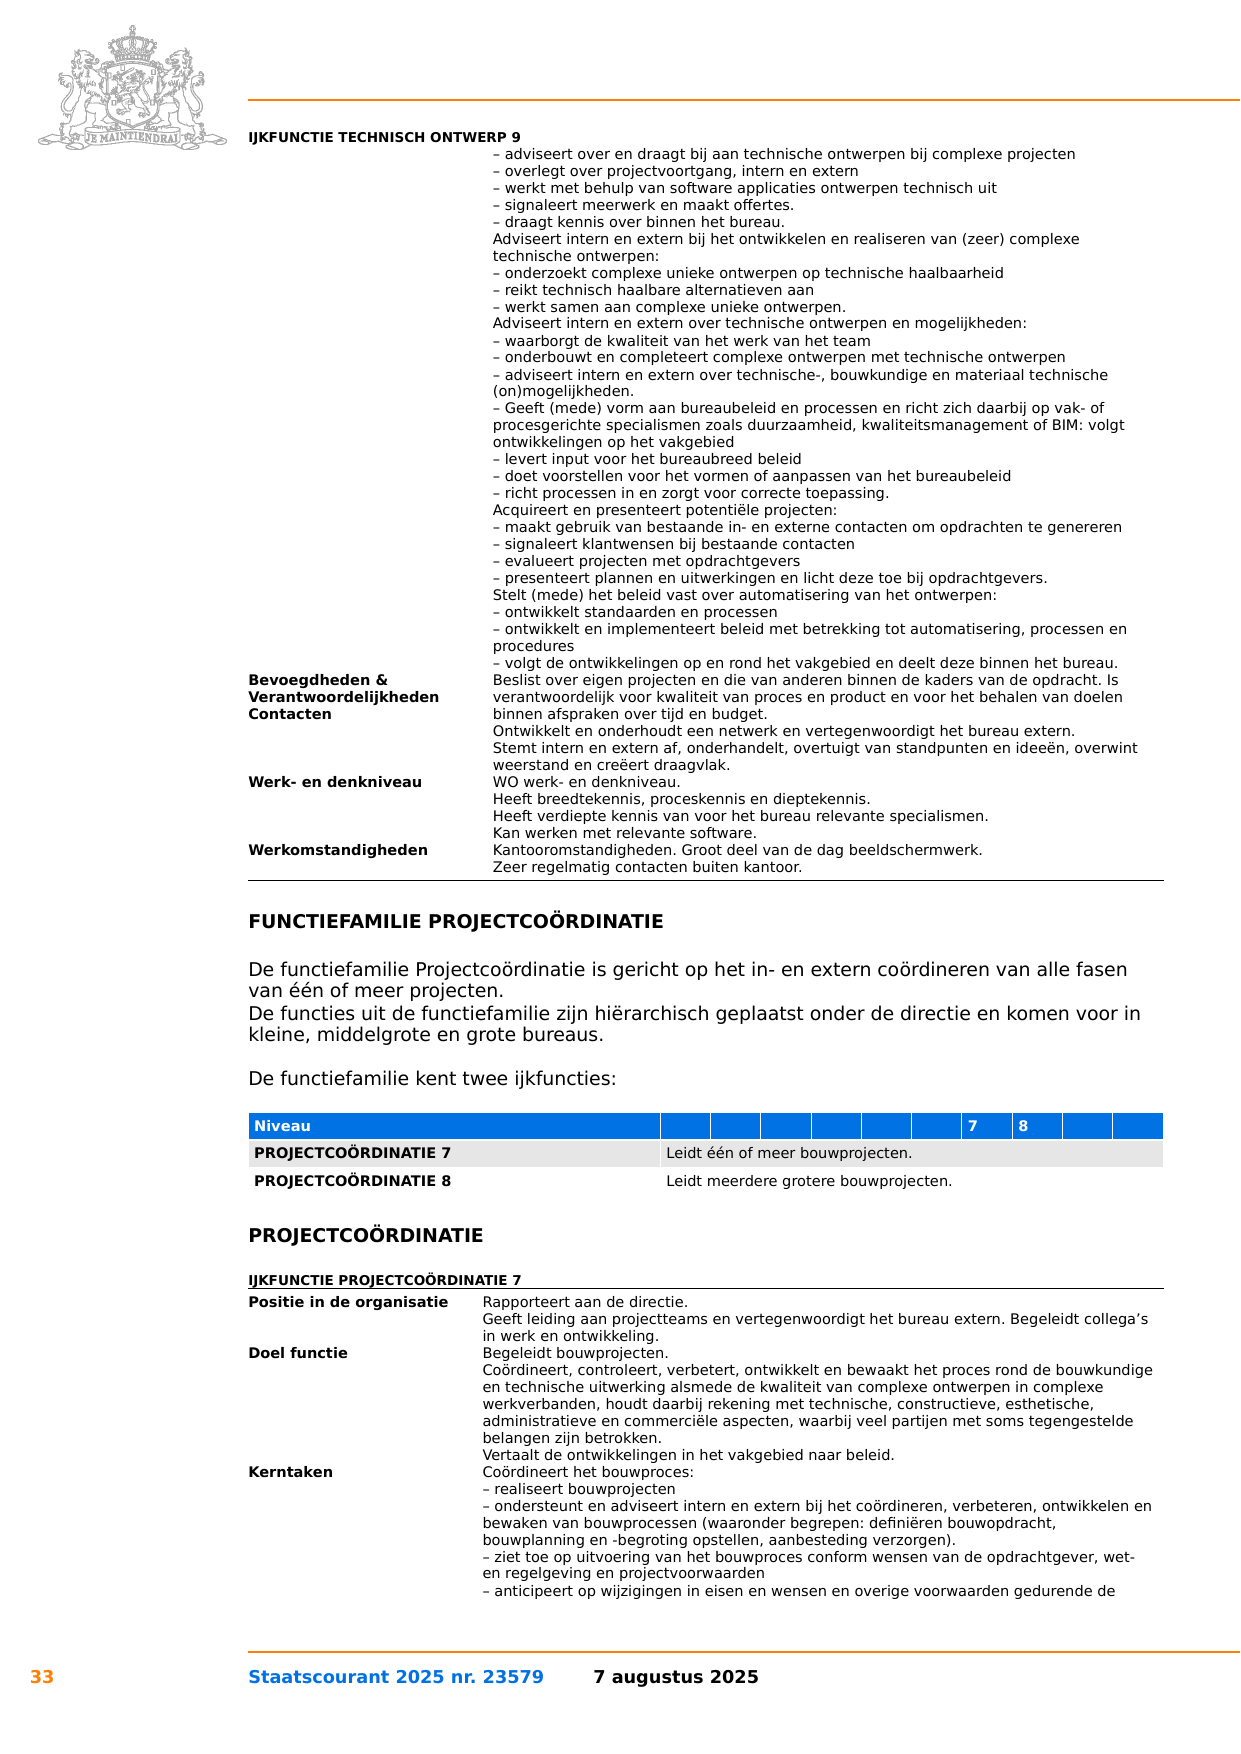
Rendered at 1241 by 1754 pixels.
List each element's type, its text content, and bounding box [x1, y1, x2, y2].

table_header [1113, 1113, 1163, 1139]
text De functies uit de functiefamilie zijn hiërarchisch geplaatst onder de directie en komen voor in kleine, middelgrote en grote bureaus. [248, 1002, 1163, 1046]
table_cell Begeleidt bouwprojecten. Coördineert, controleert, verbetert, ontwikkelt en bewaakt het proces rond de bouwkundige en technische uitwerking alsmede de kwaliteit van complexe ontwerpen in complexe werkverbanden, houdt daarbij rekening met technische, constructieve, esthetische, administratieve en commerciële aspecten, waarbij veel partijen met soms tegengestelde belangen zijn betrokken. Vertaalt de ontwikkelingen in het vakgebied naar beleid. [476, 1345, 1163, 1463]
table_cell PROJECTCOÖRDINATIE 8 [249, 1168, 660, 1194]
table_header Niveau [249, 1113, 660, 1139]
table_header [812, 1113, 861, 1139]
table_header IJKFUNCTIE TECHNISCH ONTWERP 9 [248, 130, 1163, 146]
table_header IJKFUNCTIE PROJECTCOÖRDINATIE 7 [248, 1272, 1163, 1288]
text De functiefamilie Projectcoördinatie is gericht op het in- en extern coördineren van alle fasen van één of meer projecten. [248, 958, 1163, 1002]
table_cell Bevoegdheden & Verantwoordelijkheden Contacten [248, 672, 487, 774]
table_cell Werkomstandigheden [248, 842, 487, 880]
table_cell – adviseert over en draagt bij aan technische ontwerpen bij complexe projecten – overlegt over projectvoortgang, intern en extern – werkt met behulp van software applicaties ontwerpen technisch uit – signaleert meerwerk en maakt offertes. – draagt kennis over binnen het bureau. Adviseert intern en extern bij het ontwikkelen en realiseren van (zeer) complexe technische ontwerpen: – onderzoekt complexe unieke ontwerpen op technische haalbaarheid – reikt technisch haalbare alternatieven aan – werkt samen aan complexe unieke ontwerpen. Adviseert intern en extern over technische ontwerpen en mogelijkheden: – waarborgt de kwaliteit van het werk van het team – onderbouwt en completeert complexe ontwerpen met technische ontwerpen – adviseert intern en extern over technische-, bouwkundige en materiaal technische (on)mogelijkheden. – Geeft (mede) vorm aan bureaubeleid en processen en richt zich daarbij op vak- of procesgerichte specialismen zoals duurzaamheid, kwaliteitsmanagement of BIM: volgt ontwikkelingen op het vakgebied – levert input voor het bureaubreed beleid – doet voorstellen voor het vormen of aanpassen van het bureaubeleid – richt processen in en zorgt voor correcte toepassing. Acquireert en presenteert potentiële projecten: – maakt gebruik van bestaande in- en externe contacten om opdrachten te genereren – signaleert klantwensen bij bestaande contacten – evalueert projecten met opdrachtgevers – presenteert plannen en uitwerkingen en licht deze toe bij opdrachtgevers. Stelt (mede) het beleid vast over automatisering van het ontwerpen: – ontwikkelt standaarden en processen – ontwikkelt en implementeert beleid met betrekking tot automatisering, processen en procedures – volgt de ontwikkelingen op en rond het vakgebied en deelt deze binnen het bureau. [487, 146, 1163, 672]
table_header 7 [962, 1113, 1012, 1139]
table_cell Positie in de organisatie [248, 1289, 476, 1345]
subtitle FUNCTIEFAMILIE PROJECTCOÖRDINATIE [248, 911, 1163, 933]
table_cell Leidt één of meer bouwprojecten. [661, 1141, 1163, 1167]
table_cell Coördineert het bouwproces: – realiseert bouwprojecten – ondersteunt en adviseert intern en extern bij het coördineren, verbeteren, ontwikkelen en bewaken van bouwprocessen (waaronder begrepen: definiëren bouwopdracht, bouwplanning en -begroting opstellen, aanbesteding verzorgen). – ziet toe op uitvoering van het bouwproces conform wensen van de opdrachtgever, wet- en regelgeving en projectvoorwaarden – anticipeert op wijzigingen in eisen en wensen en overige voorwaarden gedurende de [476, 1464, 1163, 1599]
subtitle PROJECTCOÖRDINATIE [248, 1225, 1163, 1247]
table_cell Beslist over eigen projecten en die van anderen binnen de kaders van de opdracht. Is verantwoordelijk voor kwaliteit van proces en product en voor het behalen van doelen binnen afspraken over tijd en budget. Ontwikkelt en onderhoudt een netwerk en vertegenwoordigt het bureau extern. Stemt intern en extern af, onderhandelt, overtuigt van standpunten en ideeën, overwint weerstand en creëert draagvlak. [487, 672, 1163, 774]
table_header [912, 1113, 961, 1139]
table_header [711, 1113, 760, 1139]
table_cell Kantooromstandigheden. Groot deel van de dag beeldschermwerk. Zeer regelmatig contacten buiten kantoor. [487, 842, 1163, 880]
table_cell Kerntaken [248, 1464, 476, 1599]
picture [38, 25, 227, 150]
table_header [1063, 1113, 1112, 1139]
table_header [661, 1113, 710, 1139]
table_cell WO werk- en denkniveau. Heeft breedtekennis, proceskennis en dieptekennis. Heeft verdiepte kennis van voor het bureau relevante specialismen. Kan werken met relevante software. [487, 774, 1163, 842]
table_cell Werk- en denkniveau [248, 774, 487, 842]
table_cell Doel functie [248, 1345, 476, 1463]
text De functiefamilie kent twee ijkfuncties: [248, 1068, 1163, 1090]
table_cell Leidt meerdere grotere bouwprojecten. [661, 1168, 1163, 1194]
table_cell PROJECTCOÖRDINATIE 7 [249, 1141, 660, 1167]
table_header [862, 1113, 911, 1139]
table_header [761, 1113, 811, 1139]
table_header 8 [1013, 1113, 1062, 1139]
table_cell [248, 146, 487, 672]
table_cell Rapporteert aan de directie. Geeft leiding aan projectteams en vertegenwoordigt het bureau extern. Begeleidt collega’s in werk en ontwikkeling. [476, 1289, 1163, 1345]
